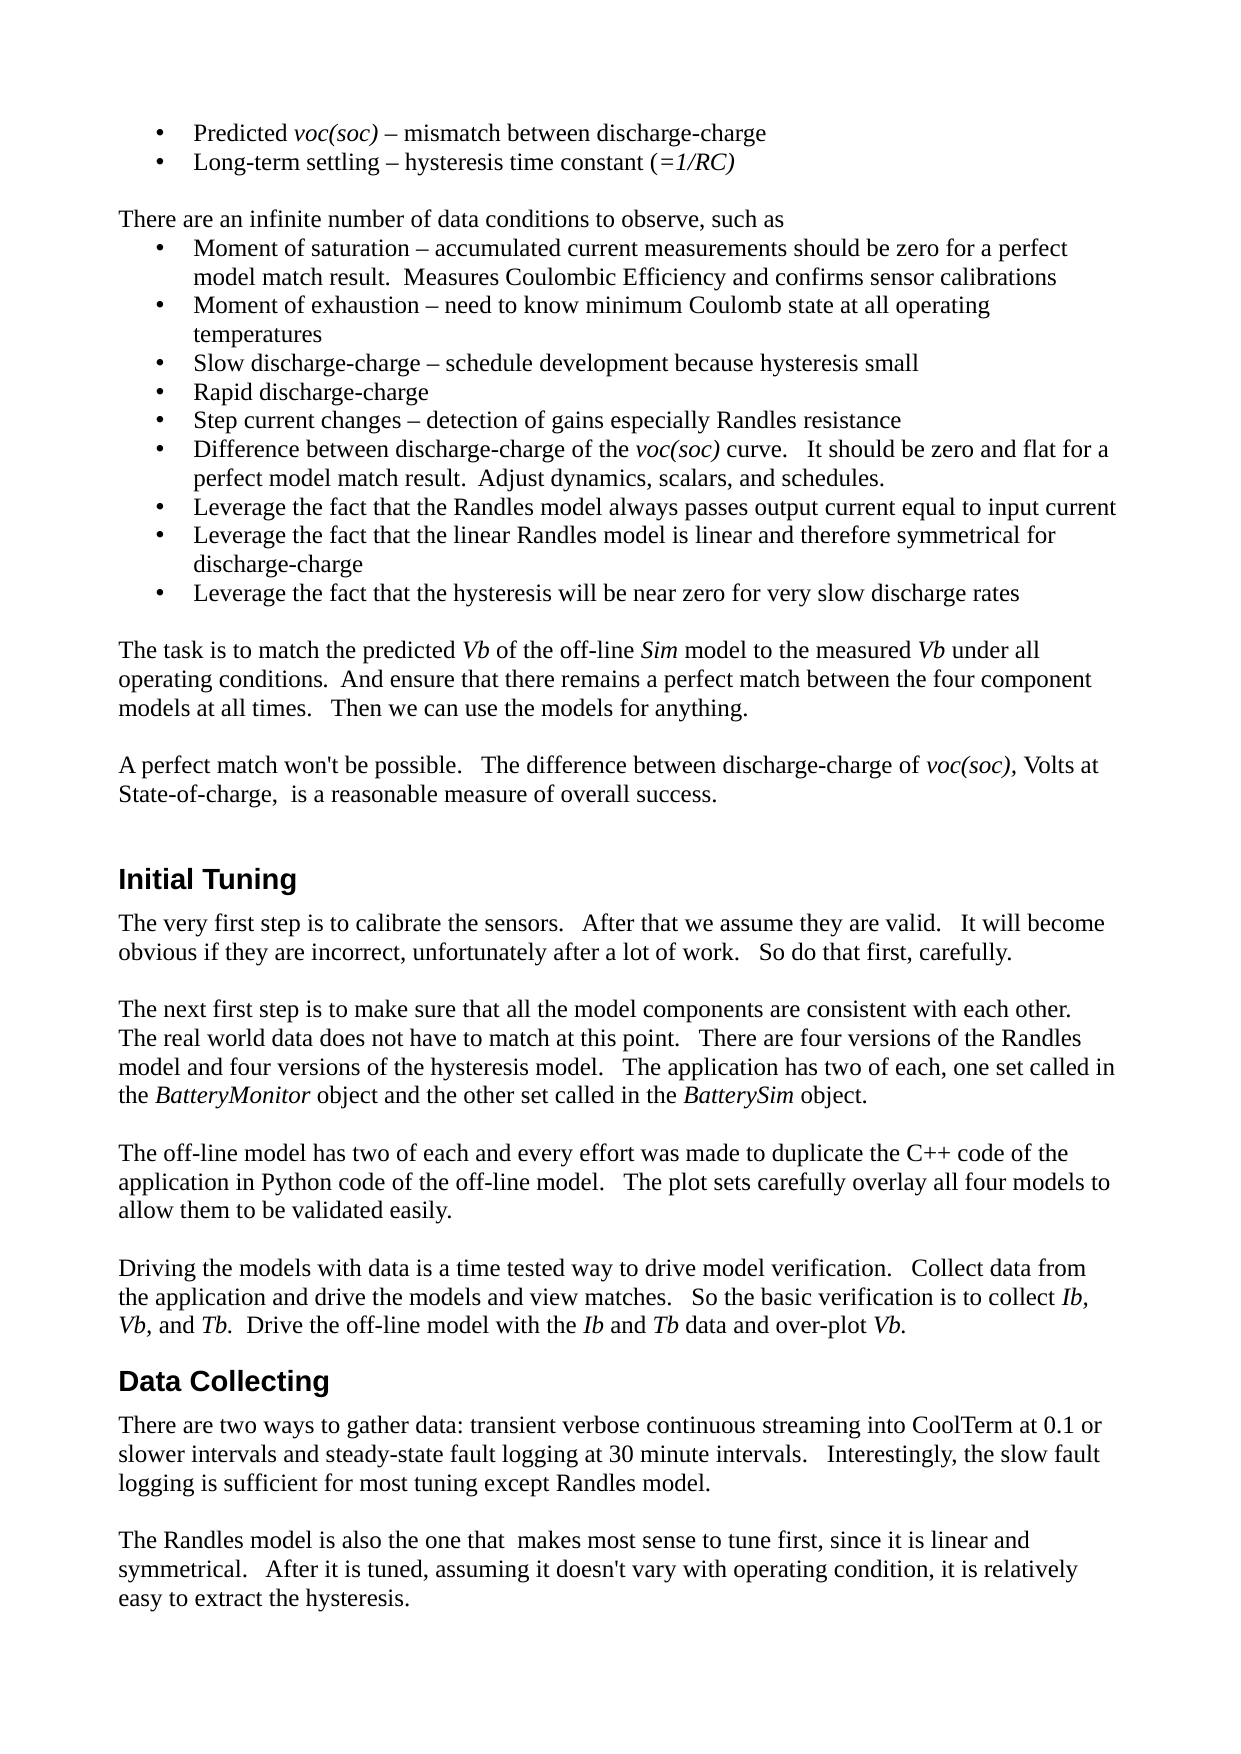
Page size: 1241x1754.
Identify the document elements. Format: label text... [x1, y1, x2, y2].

text The task is to match the predicted Vb of the off-line Sim model to the measured Vb under all operating conditions. And ensure that there remains a perfect match between the four component models at all times. Then we can use the models for anything. [118, 636, 1122, 722]
list Leverage the fact that the hysteresis will be near zero for very slow discharge rates [156, 578, 1122, 607]
list Slow discharge-charge – schedule development because hysteresis small [156, 348, 1122, 377]
list Long-term settling – hysteresis time constant (=1/RC) [156, 147, 1122, 176]
list Leverage the fact that the linear Randles model is linear and therefore symmetrical for discharge-charge [156, 521, 1122, 578]
text There are two ways to gather data: transient verbose continuous streaming into CoolTerm at 0.1 or slower intervals and steady-state fault logging at 30 minute intervals. Interestingly, the slow fault logging is sufficient for most tuning except Randles model. [118, 1410, 1122, 1496]
list Rapid discharge-charge [156, 377, 1122, 406]
list Leverage the fact that the Randles model always passes output current equal to input current [156, 492, 1122, 521]
text There are an infinite number of data conditions to observe, such as [118, 204, 1122, 233]
list Step current changes – detection of gains especially Randles resistance [156, 406, 1122, 434]
text The next first step is to make sure that all the model components are consistent with each other. The real world data does not have to match at this point. There are four versions of the Randles model and four versions of the hysteresis model. The application has two of each, one set called in the BatteryMonitor object and the other set called in the BatterySim object. [118, 994, 1122, 1109]
text Driving the models with data is a time tested way to drive model verification. Collect data from the application and drive the models and view matches. So the basic verification is to collect Ib, Vb, and Tb. Drive the off-line model with the Ib and Tb data and over-plot Vb. [118, 1253, 1122, 1339]
text A perfect match won't be possible. The difference between discharge-charge of voc(soc), Volts at State-of-charge, is a reasonable measure of overall success. [118, 751, 1122, 808]
subtitle Data Collecting [118, 1364, 1122, 1398]
list Difference between discharge-charge of the voc(soc) curve. It should be zero and flat for a perfect model match result. Adjust dynamics, scalars, and schedules. [156, 434, 1122, 492]
list Moment of exhaustion – need to know minimum Coulomb state at all operating temperatures [156, 291, 1122, 348]
text The very first step is to calibrate the sensors. After that we assume they are valid. It will become obvious if they are incorrect, unfortunately after a lot of work. So do that first, carefully. [118, 908, 1122, 965]
text The off-line model has two of each and every effort was made to duplicate the C++ code of the application in Python code of the off-line model. The plot sets carefully overlay all four models to allow them to be validated easily. [118, 1138, 1122, 1224]
text The Randles model is also the one that makes most sense to tune first, since it is linear and symmetrical. After it is tuned, assuming it doesn't vary with operating condition, it is relatively easy to extract the hysteresis. [118, 1525, 1122, 1611]
list Predicted voc(soc) – mismatch between discharge-charge [156, 118, 1122, 147]
list Moment of saturation – accumulated current measurements should be zero for a perfect model match result. Measures Coulombic Efficiency and confirms sensor calibrations [156, 233, 1122, 291]
subtitle Initial Tuning [118, 862, 1122, 895]
